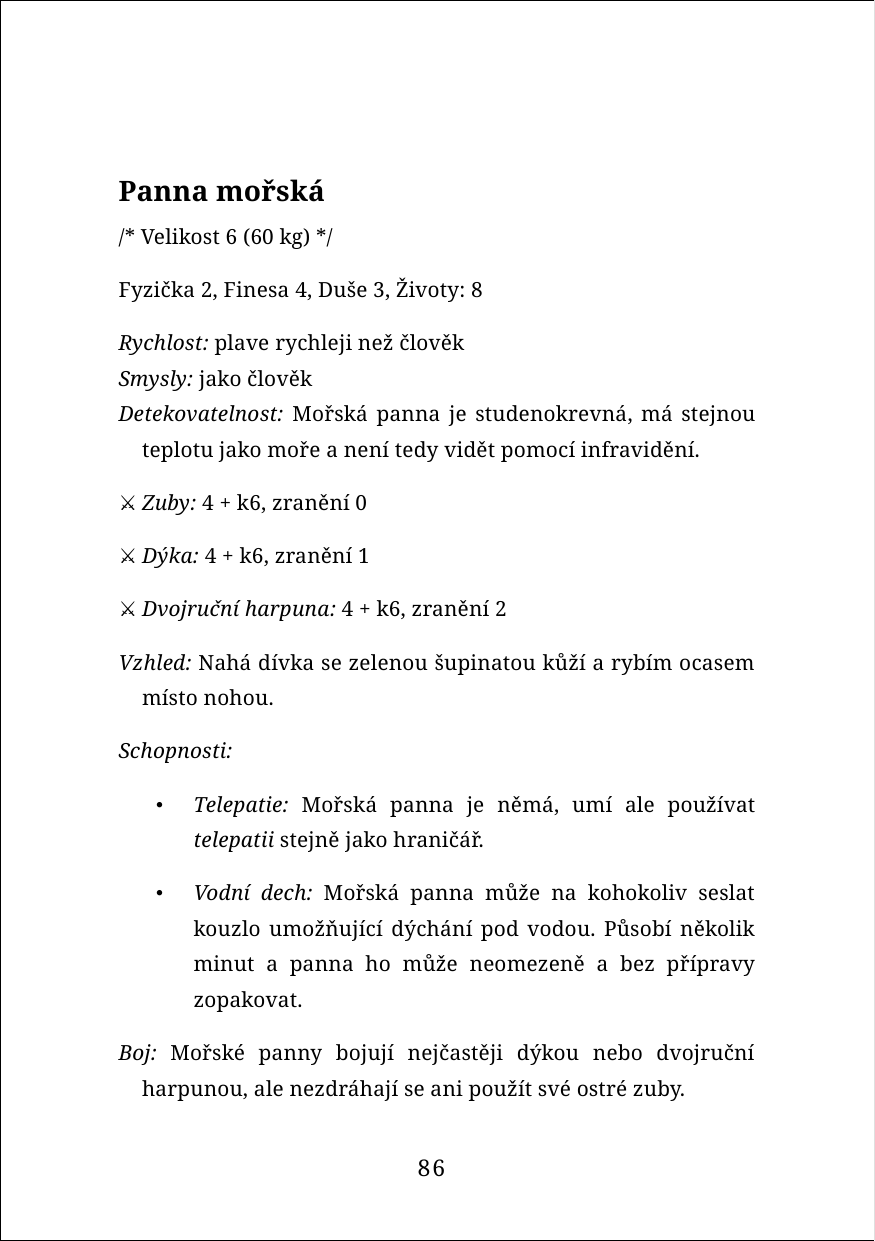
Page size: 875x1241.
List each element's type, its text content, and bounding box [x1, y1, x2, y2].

text /* Velikost 6 (60 kg) */ [118, 222, 756, 250]
text Fyzička 2, Finesa 4, Duše 3, Životy: 8 [118, 275, 756, 303]
text ⚔ Dvojruční harpuna: 4 + k6, zranění 2 [118, 594, 756, 623]
text ⚔ Dýka: 4 + k6, zranění 1 [118, 541, 756, 570]
list Vodní dech: Mořská panna může na kohokoliv seslat kouzlo umožňující dýchání pod vodou. Působí několik minut a panna ho může neomezeně a bez přípravy zopakovat. [156, 878, 756, 1013]
text Rychlost: plave rychleji než člověk [118, 328, 756, 357]
text Boj: Mořské panny bojují nejčastěji dýkou nebo dvojruční harpunou, ale nezdráhají se ani použít své ostré zuby. [118, 1038, 756, 1102]
text Vzhled: Nahá dívka se zelenou šupinatou kůží a rybím ocasem místo nohou. [118, 648, 756, 712]
text Detekovatelnost: Mořská panna je studenokrevná, má stejnou teplotu jako moře a není tedy vidět pomocí infravidění. [118, 399, 756, 463]
text ⚔ Zuby: 4 + k6, zranění 0 [118, 488, 756, 517]
text Schopnosti: [118, 737, 756, 765]
text Smysly: jako člověk [118, 364, 756, 392]
list Telepatie: Mořská panna je němá, umí ale používat telepatii stejně jako hraničář. [156, 790, 756, 854]
subtitle Panna mořská [118, 172, 756, 210]
